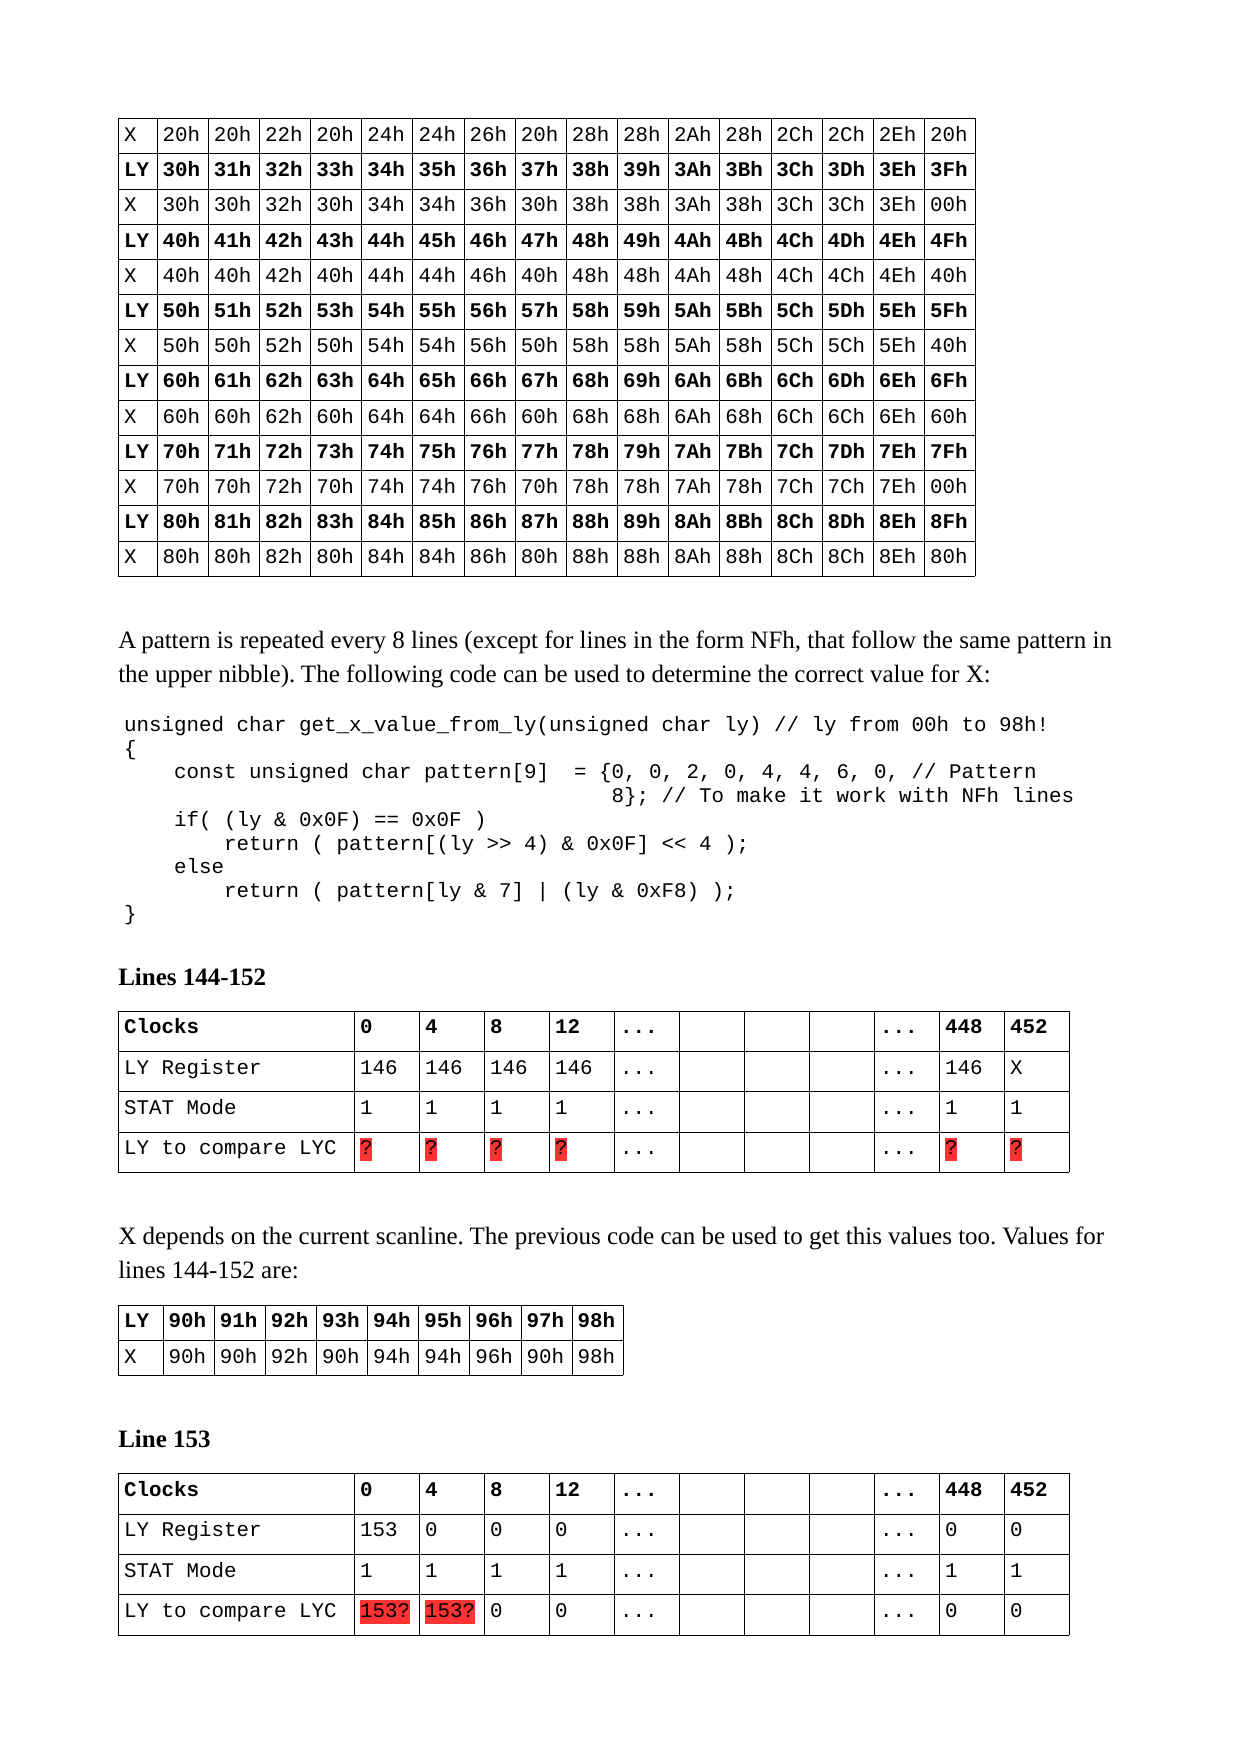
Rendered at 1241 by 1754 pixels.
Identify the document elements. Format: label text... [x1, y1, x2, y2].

table_cell LY to compare LYC [119, 1133, 354, 1172]
table_cell LY to compare LYC [119, 1595, 354, 1634]
table_cell 30h [158, 154, 208, 188]
table_cell 8Eh [874, 506, 924, 541]
text Line 153 [118, 1424, 1122, 1453]
table_cell 64h [362, 401, 412, 435]
table_header 95h [419, 1306, 469, 1340]
table_cell 70h [311, 471, 361, 505]
table_cell 1 [420, 1555, 484, 1594]
table_cell 35h [413, 154, 464, 188]
table_cell 20h [311, 119, 361, 153]
table_cell 62h [260, 401, 310, 435]
table_header 94h [368, 1306, 418, 1340]
table_cell 46h [465, 260, 515, 294]
table_cell [680, 1092, 744, 1132]
table_cell 52h [260, 330, 310, 364]
table_cell ... [615, 1092, 679, 1132]
table_cell 50h [158, 330, 208, 364]
table_cell 71h [209, 436, 259, 470]
table_cell 60h [516, 401, 566, 435]
table_cell 30h [209, 190, 259, 224]
table_cell 50h [158, 295, 208, 329]
table_header 90h [164, 1306, 214, 1340]
table_cell 74h [362, 436, 412, 470]
table_cell ... [615, 1555, 679, 1594]
table_cell 40h [158, 225, 208, 259]
table_cell 00h [925, 190, 975, 224]
table_cell 20h [158, 119, 208, 153]
table_cell [810, 1133, 874, 1172]
table_cell 70h [209, 471, 259, 505]
table_cell 37h [516, 154, 566, 188]
table_cell 3Ah [669, 154, 719, 188]
table_header [810, 1474, 874, 1513]
table_cell LY [119, 366, 157, 400]
table_cell 7Ch [823, 471, 873, 505]
table_cell [810, 1555, 874, 1594]
table_cell 80h [311, 542, 361, 576]
table_header 8 [485, 1012, 549, 1051]
table_cell ... [875, 1052, 939, 1091]
table_cell 0 [940, 1595, 1004, 1634]
table_cell 60h [311, 401, 361, 435]
table_header ... [875, 1012, 939, 1051]
table_cell 153? [420, 1595, 484, 1634]
table_cell 41h [209, 225, 259, 259]
table_cell 5Ch [823, 330, 873, 364]
table_cell 66h [465, 401, 515, 435]
table_cell X [119, 190, 157, 224]
table_cell 80h [158, 542, 208, 576]
table_cell 80h [158, 506, 208, 541]
table_cell 1 [940, 1555, 1004, 1594]
table_header 8 [485, 1474, 549, 1513]
table_cell ? [355, 1133, 419, 1172]
table_header unsigned char get_x_value_from_ly(unsigned char ly) // ly from 00h to 98h! { const unsigned char pattern[9] = {0, 0, 2, 0, 4, 4, 6, 0, // Pattern 8}; // To make it work with NFh lines if( (ly & 0x0F) == 0x0F ) return ( pattern[(ly >> 4) & 0x0F] << 4 ); else return ( pattern[ly & 7] | (ly & 0xF8) ); } [118, 709, 1123, 933]
table_header 448 [940, 1012, 1004, 1051]
table_cell 6Bh [720, 366, 771, 400]
table_cell [745, 1595, 809, 1634]
table_cell [810, 1595, 874, 1634]
table_cell [680, 1595, 744, 1634]
table_cell 89h [618, 506, 668, 541]
table_header 452 [1005, 1012, 1069, 1051]
table_cell 5Eh [874, 330, 924, 364]
table_cell 84h [413, 542, 464, 576]
table_cell 4Dh [823, 225, 873, 259]
table_cell 68h [720, 401, 771, 435]
table_cell 88h [567, 542, 617, 576]
table_cell 94h [368, 1341, 418, 1375]
table_cell 48h [567, 225, 617, 259]
table_cell 24h [362, 119, 412, 153]
table_cell 5Ah [669, 295, 719, 329]
table_cell 72h [260, 436, 310, 470]
table_cell 48h [720, 260, 771, 294]
table_cell LY [119, 436, 157, 470]
table_cell 5Ch [772, 330, 822, 364]
table_cell 61h [209, 366, 259, 400]
table_cell 57h [516, 295, 566, 329]
table_cell 75h [413, 436, 464, 470]
table_cell 38h [567, 190, 617, 224]
table_cell 2Eh [874, 119, 924, 153]
table_header [745, 1474, 809, 1513]
table_header [680, 1012, 744, 1051]
table_cell 5Fh [925, 295, 975, 329]
table_cell 32h [260, 190, 310, 224]
table_cell 90h [317, 1341, 367, 1375]
table_cell LY [119, 295, 157, 329]
table_cell 5Bh [720, 295, 771, 329]
table_cell 1 [1005, 1555, 1069, 1594]
table_cell 6Fh [925, 366, 975, 400]
table_cell 60h [925, 401, 975, 435]
table_cell 47h [516, 225, 566, 259]
table_cell 0 [1005, 1515, 1069, 1554]
table_cell ... [875, 1092, 939, 1132]
table_cell 6Ch [772, 366, 822, 400]
table_cell 63h [311, 366, 361, 400]
table_cell 58h [567, 295, 617, 329]
table_cell 50h [209, 330, 259, 364]
table_cell 26h [465, 119, 515, 153]
table_cell 7Dh [823, 436, 873, 470]
table_cell 146 [940, 1052, 1004, 1091]
table_cell 5Ah [669, 330, 719, 364]
table_cell [745, 1555, 809, 1594]
table_cell 1 [550, 1092, 614, 1132]
table_cell 58h [618, 330, 668, 364]
table_header Clocks [119, 1474, 354, 1513]
table_header [680, 1474, 744, 1513]
table_cell 33h [311, 154, 361, 188]
text Lines 144-152 [118, 962, 1122, 990]
table_cell 64h [362, 366, 412, 400]
table_cell 36h [465, 190, 515, 224]
table_cell [810, 1092, 874, 1132]
table_cell 42h [260, 225, 310, 259]
table_cell 32h [260, 154, 310, 188]
table_header 448 [940, 1474, 1004, 1513]
table_cell ... [875, 1133, 939, 1172]
table_cell 92h [266, 1341, 316, 1375]
table_cell 50h [516, 330, 566, 364]
table_cell 146 [485, 1052, 549, 1091]
table_cell 146 [355, 1052, 419, 1091]
table_cell 5Ch [772, 295, 822, 329]
table_cell 52h [260, 295, 310, 329]
table_cell 22h [260, 119, 310, 153]
table_cell [745, 1133, 809, 1172]
table_cell 7Ch [772, 471, 822, 505]
table_cell 80h [925, 542, 975, 576]
table_cell 153 [355, 1515, 419, 1554]
table_cell 146 [550, 1052, 614, 1091]
table_cell 1 [940, 1092, 1004, 1132]
table_cell 70h [158, 436, 208, 470]
table_cell 4Ch [772, 260, 822, 294]
table_cell 3Dh [823, 154, 873, 188]
table_cell 0 [550, 1515, 614, 1554]
table_cell 64h [413, 401, 464, 435]
table_cell 48h [567, 260, 617, 294]
table_cell 80h [516, 542, 566, 576]
table_cell 90h [522, 1341, 572, 1375]
table_cell 1 [485, 1092, 549, 1132]
table_cell 84h [362, 506, 412, 541]
table_cell 8Ah [669, 542, 719, 576]
table_cell 2Ch [823, 119, 873, 153]
table_cell 40h [516, 260, 566, 294]
table_cell 40h [311, 260, 361, 294]
table_cell 5Dh [823, 295, 873, 329]
table_cell 2Ah [669, 119, 719, 153]
table_cell 8Ch [823, 542, 873, 576]
table_cell 73h [311, 436, 361, 470]
table_cell 74h [413, 471, 464, 505]
table_cell 7Eh [874, 471, 924, 505]
table_cell 60h [158, 366, 208, 400]
table_cell LY Register [119, 1515, 354, 1554]
table_cell 48h [618, 260, 668, 294]
table_cell 82h [260, 542, 310, 576]
table_cell 1 [550, 1555, 614, 1594]
table_cell 0 [485, 1515, 549, 1554]
table_cell 7Fh [925, 436, 975, 470]
table_cell ? [550, 1133, 614, 1172]
table_cell 4Ah [669, 260, 719, 294]
table_cell 88h [567, 506, 617, 541]
table_cell 68h [618, 401, 668, 435]
table_cell 49h [618, 225, 668, 259]
text A pattern is repeated every 8 lines (except for lines in the form NFh, that follow the same pattern in the upper nibble). The following code can be used to determine the correct value for X: [118, 625, 1122, 688]
table_header ... [875, 1474, 939, 1513]
table_cell [680, 1133, 744, 1172]
table_cell 90h [215, 1341, 265, 1375]
table_cell 7Bh [720, 436, 771, 470]
table_cell 78h [720, 471, 771, 505]
table_cell 44h [362, 260, 412, 294]
table_cell ... [615, 1052, 679, 1091]
table_cell 7Ch [772, 436, 822, 470]
table_cell 98h [573, 1341, 623, 1375]
table_cell 81h [209, 506, 259, 541]
table_cell 6Ah [669, 401, 719, 435]
table_header Clocks [119, 1012, 354, 1051]
table_cell 3Eh [874, 154, 924, 188]
table_cell 78h [618, 471, 668, 505]
table_header 91h [215, 1306, 265, 1340]
table_cell 82h [260, 506, 310, 541]
table_cell X [119, 330, 157, 364]
table_cell 76h [465, 471, 515, 505]
table_header ... [615, 1012, 679, 1051]
table_cell [745, 1052, 809, 1091]
table_cell 34h [362, 190, 412, 224]
table_cell X [119, 542, 157, 576]
table_cell 72h [260, 471, 310, 505]
table_cell ? [940, 1133, 1004, 1172]
table_cell [680, 1515, 744, 1554]
table_cell ... [875, 1515, 939, 1554]
table_header 93h [317, 1306, 367, 1340]
table_cell [745, 1092, 809, 1132]
table_cell 0 [420, 1515, 484, 1554]
table_cell ... [615, 1515, 679, 1554]
table_cell ... [615, 1595, 679, 1634]
table_cell 6Dh [823, 366, 873, 400]
table_cell 4Eh [874, 225, 924, 259]
table_cell 8Fh [925, 506, 975, 541]
table_cell 54h [413, 330, 464, 364]
table_cell 60h [158, 401, 208, 435]
table_cell 40h [925, 260, 975, 294]
table_cell 68h [567, 366, 617, 400]
table_cell 65h [413, 366, 464, 400]
table_cell 60h [209, 401, 259, 435]
table_cell 90h [164, 1341, 214, 1375]
table_cell 44h [362, 225, 412, 259]
table_header 12 [550, 1012, 614, 1051]
table_cell 86h [465, 506, 515, 541]
table_header ... [615, 1474, 679, 1513]
table_header LY [119, 1306, 163, 1340]
table_header 98h [573, 1306, 623, 1340]
table_header 97h [522, 1306, 572, 1340]
table_cell 3Eh [874, 190, 924, 224]
table_cell LY [119, 154, 157, 188]
table_cell 67h [516, 366, 566, 400]
table_cell X [119, 1341, 163, 1375]
table_cell 30h [158, 190, 208, 224]
table_cell 44h [413, 260, 464, 294]
table_cell 6Ch [823, 401, 873, 435]
table_cell LY [119, 225, 157, 259]
table_cell 46h [465, 225, 515, 259]
table_cell X [119, 119, 157, 153]
table_cell 3Ch [772, 154, 822, 188]
table_cell 1 [485, 1555, 549, 1594]
table_cell 58h [720, 330, 771, 364]
table_cell 69h [618, 366, 668, 400]
table_cell 5Eh [874, 295, 924, 329]
table_cell 30h [516, 190, 566, 224]
table_cell 59h [618, 295, 668, 329]
table_header 92h [266, 1306, 316, 1340]
table_cell 6Eh [874, 366, 924, 400]
table_cell 38h [618, 190, 668, 224]
table_cell 0 [485, 1595, 549, 1634]
table_cell 53h [311, 295, 361, 329]
table_cell ? [420, 1133, 484, 1172]
table_cell 1 [420, 1092, 484, 1132]
table_cell 28h [567, 119, 617, 153]
table_cell 6Ah [669, 366, 719, 400]
table_cell 88h [720, 542, 771, 576]
table_cell 88h [618, 542, 668, 576]
table_header 0 [355, 1474, 419, 1513]
table_cell 42h [260, 260, 310, 294]
table_cell 4Ch [823, 260, 873, 294]
table_cell 70h [158, 471, 208, 505]
table_cell 4Bh [720, 225, 771, 259]
table_header 96h [470, 1306, 521, 1340]
table_cell 2Ch [772, 119, 822, 153]
table_cell 0 [1005, 1595, 1069, 1634]
table_cell 96h [470, 1341, 521, 1375]
table_cell 84h [362, 542, 412, 576]
table_cell ... [875, 1555, 939, 1594]
table_cell 54h [362, 295, 412, 329]
table_cell 146 [420, 1052, 484, 1091]
table_cell ... [615, 1133, 679, 1172]
table_cell 4Fh [925, 225, 975, 259]
table_cell 56h [465, 330, 515, 364]
table_cell [745, 1515, 809, 1554]
table_cell 7Ah [669, 436, 719, 470]
table_header [810, 1012, 874, 1051]
table_cell [680, 1052, 744, 1091]
table_cell 38h [567, 154, 617, 188]
table_cell [810, 1515, 874, 1554]
table_cell 74h [362, 471, 412, 505]
table_header 4 [420, 1474, 484, 1513]
table_header 12 [550, 1474, 614, 1513]
table_cell 78h [567, 436, 617, 470]
table_cell 54h [362, 330, 412, 364]
table_cell 34h [362, 154, 412, 188]
table_header 452 [1005, 1474, 1069, 1513]
table_cell 1 [1005, 1092, 1069, 1132]
table_cell 85h [413, 506, 464, 541]
table_cell 6Eh [874, 401, 924, 435]
table_cell LY [119, 506, 157, 541]
table_cell X [119, 260, 157, 294]
table_cell 3Ch [823, 190, 873, 224]
table_cell 86h [465, 542, 515, 576]
table_cell 4Ch [772, 225, 822, 259]
table_cell 39h [618, 154, 668, 188]
table_cell 24h [413, 119, 464, 153]
table_cell 79h [618, 436, 668, 470]
table_cell 40h [209, 260, 259, 294]
table_cell X [1005, 1052, 1069, 1091]
table_cell [810, 1052, 874, 1091]
table_cell 94h [419, 1341, 469, 1375]
table_header 4 [420, 1012, 484, 1051]
table_cell 3Ch [772, 190, 822, 224]
table_cell 3Fh [925, 154, 975, 188]
table_cell 0 [550, 1595, 614, 1634]
table_cell 87h [516, 506, 566, 541]
table_cell 8Eh [874, 542, 924, 576]
table_cell 50h [311, 330, 361, 364]
table_cell 8Bh [720, 506, 771, 541]
table_cell ? [1005, 1133, 1069, 1172]
table_cell 28h [618, 119, 668, 153]
table_cell LY Register [119, 1052, 354, 1091]
table_cell 58h [567, 330, 617, 364]
table_cell [680, 1555, 744, 1594]
table_cell 70h [516, 471, 566, 505]
table_cell 3Ah [669, 190, 719, 224]
table_cell 40h [158, 260, 208, 294]
table_cell 8Ch [772, 506, 822, 541]
table_cell X [119, 401, 157, 435]
table_header [745, 1012, 809, 1051]
table_cell 7Eh [874, 436, 924, 470]
table_cell 45h [413, 225, 464, 259]
table_cell 6Ch [772, 401, 822, 435]
table_cell 34h [413, 190, 464, 224]
table_cell 40h [925, 330, 975, 364]
table_cell 8Dh [823, 506, 873, 541]
table_cell 153? [355, 1595, 419, 1634]
table_cell STAT Mode [119, 1555, 354, 1594]
table_cell 4Eh [874, 260, 924, 294]
table_cell 8Ah [669, 506, 719, 541]
table_cell ... [875, 1595, 939, 1634]
table_cell STAT Mode [119, 1092, 354, 1132]
table_cell 00h [925, 471, 975, 505]
table_cell 28h [720, 119, 771, 153]
table_cell 20h [925, 119, 975, 153]
table_cell 7Ah [669, 471, 719, 505]
table_cell 62h [260, 366, 310, 400]
table_cell 66h [465, 366, 515, 400]
table_cell 55h [413, 295, 464, 329]
table_cell 56h [465, 295, 515, 329]
table_cell 43h [311, 225, 361, 259]
table_cell 36h [465, 154, 515, 188]
table_cell 76h [465, 436, 515, 470]
table_cell 0 [940, 1515, 1004, 1554]
table_cell 31h [209, 154, 259, 188]
table_cell 20h [516, 119, 566, 153]
table_header 0 [355, 1012, 419, 1051]
text X depends on the current scanline. The previous code can be used to get this values too. Values for lines 144-152 are: [118, 1221, 1122, 1284]
table_cell 77h [516, 436, 566, 470]
table_cell 20h [209, 119, 259, 153]
table_cell X [119, 471, 157, 505]
table_cell 8Ch [772, 542, 822, 576]
table_cell 68h [567, 401, 617, 435]
table_cell 51h [209, 295, 259, 329]
table_cell 1 [355, 1555, 419, 1594]
table_cell 83h [311, 506, 361, 541]
table_cell 38h [720, 190, 771, 224]
table_cell 30h [311, 190, 361, 224]
table_cell ? [485, 1133, 549, 1172]
table_cell 78h [567, 471, 617, 505]
table_cell 3Bh [720, 154, 771, 188]
table_cell 1 [355, 1092, 419, 1132]
table_cell 80h [209, 542, 259, 576]
table_cell 4Ah [669, 225, 719, 259]
